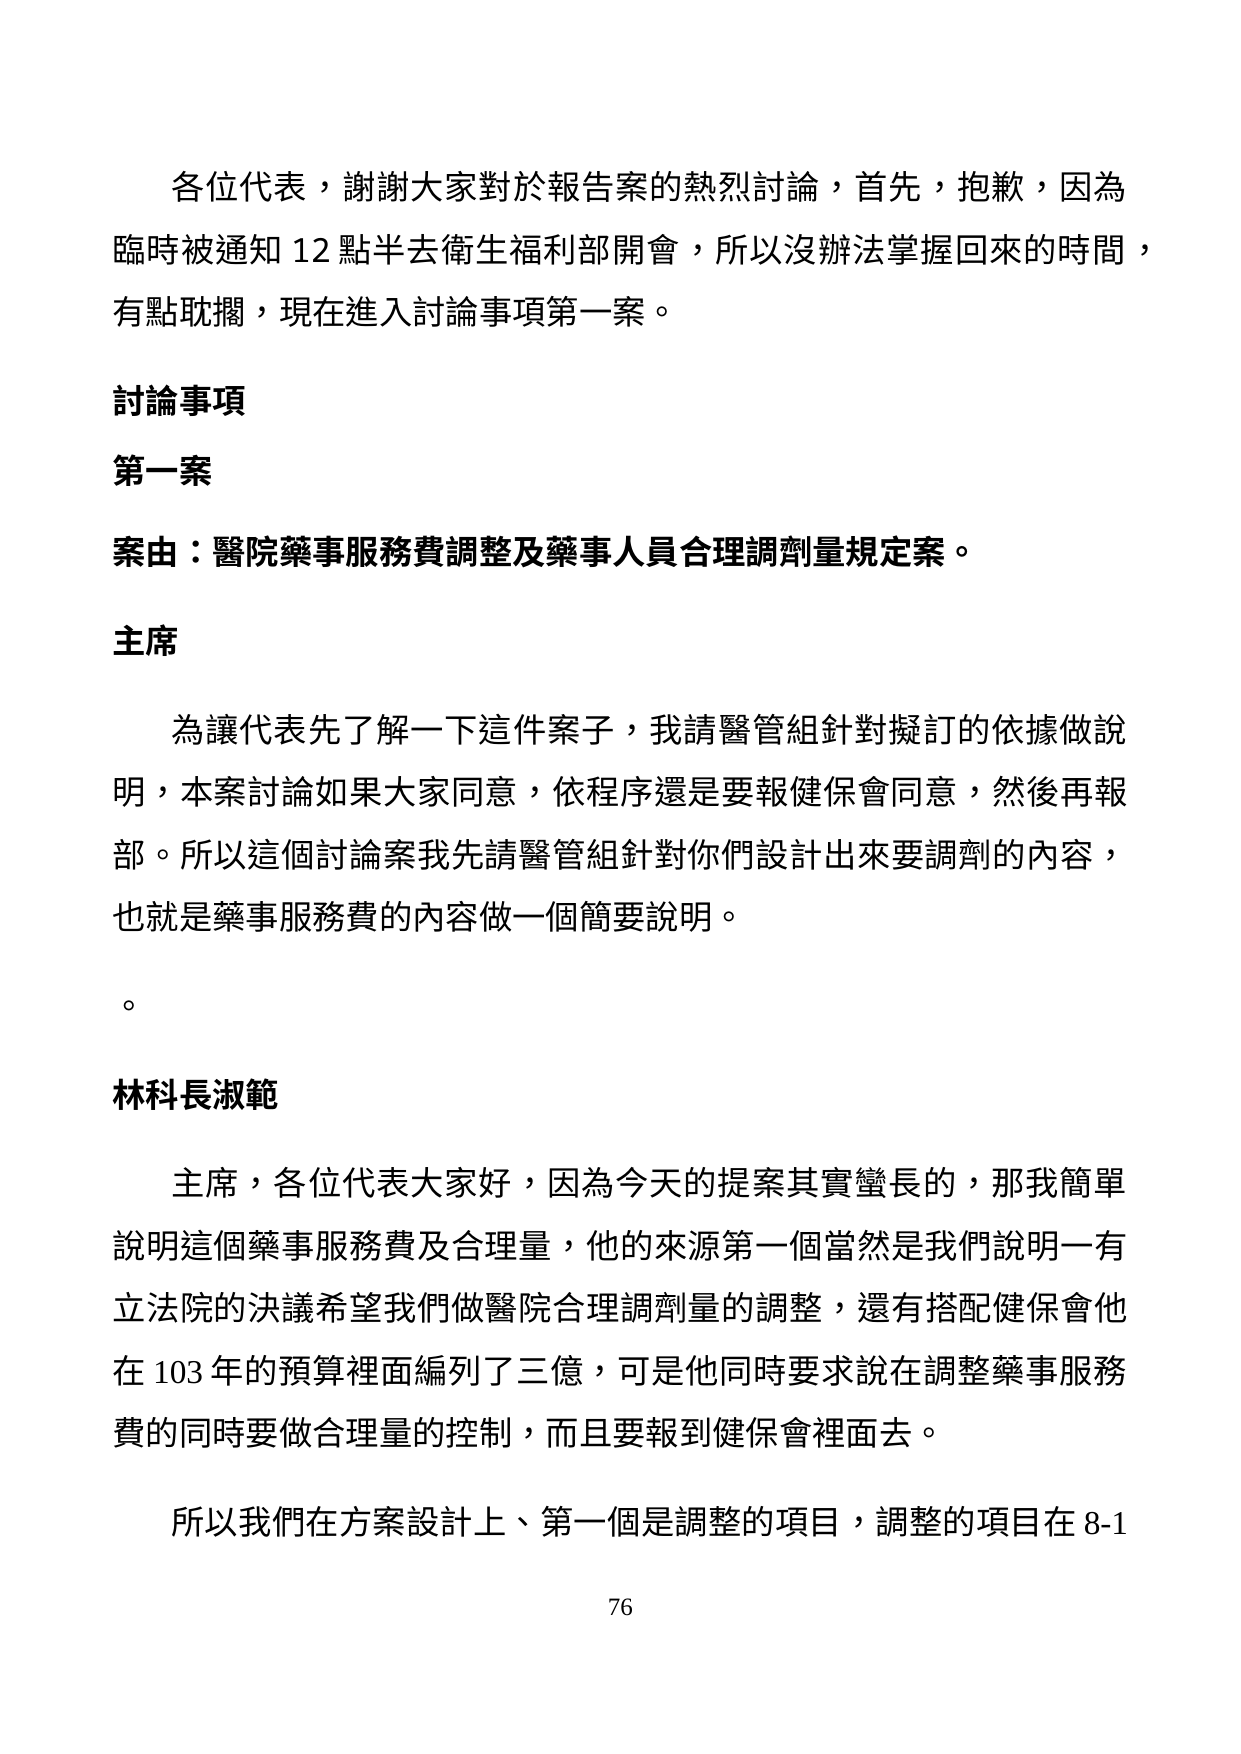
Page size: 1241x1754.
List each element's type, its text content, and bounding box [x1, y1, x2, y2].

text 所以我們在方案設計上、第一個是調整的項目，調整的項目在8-1 [112, 1478, 1128, 1541]
text 第一案 [112, 427, 1128, 490]
text 主席，各位代表大家好，因為今天的提案其實蠻長的，那我簡單說明這個藥事服務費及合理量，他的來源第一個當然是我們說明一有立法院的決議希望我們做醫院合理調劑量的調整，還有搭配健保會他在103年的預算裡面編列了三億，可是他同時要求說在調整藥事服務費的同時要做合理量的控制，而且要報到健保會裡面去。 [112, 1140, 1128, 1452]
text 。 [112, 962, 1128, 1025]
text 討論事項 [112, 357, 1128, 420]
text 林科長淑範 [112, 1051, 1128, 1113]
text 為讓代表先了解一下這件案子，我請醫管組針對擬訂的依據做說明，本案討論如果大家同意，依程序還是要報健保會同意，然後再報部。所以這個討論案我先請醫管組針對你們設計出來要調劑的內容，也就是藥事服務費的內容做一個簡要說明。 [112, 686, 1128, 936]
text 案由：醫院藥事服務費調整及藥事人員合理調劑量規定案。 [112, 508, 1128, 571]
text 主席 [112, 597, 1128, 660]
text 各位代表，謝謝大家對於報告案的熱烈討論，首先，抱歉，因為臨時被通知12點半去衛生福利部開會，所以沒辦法掌握回來的時間，有點耽擱，現在進入討論事項第一案。 [112, 143, 1128, 331]
